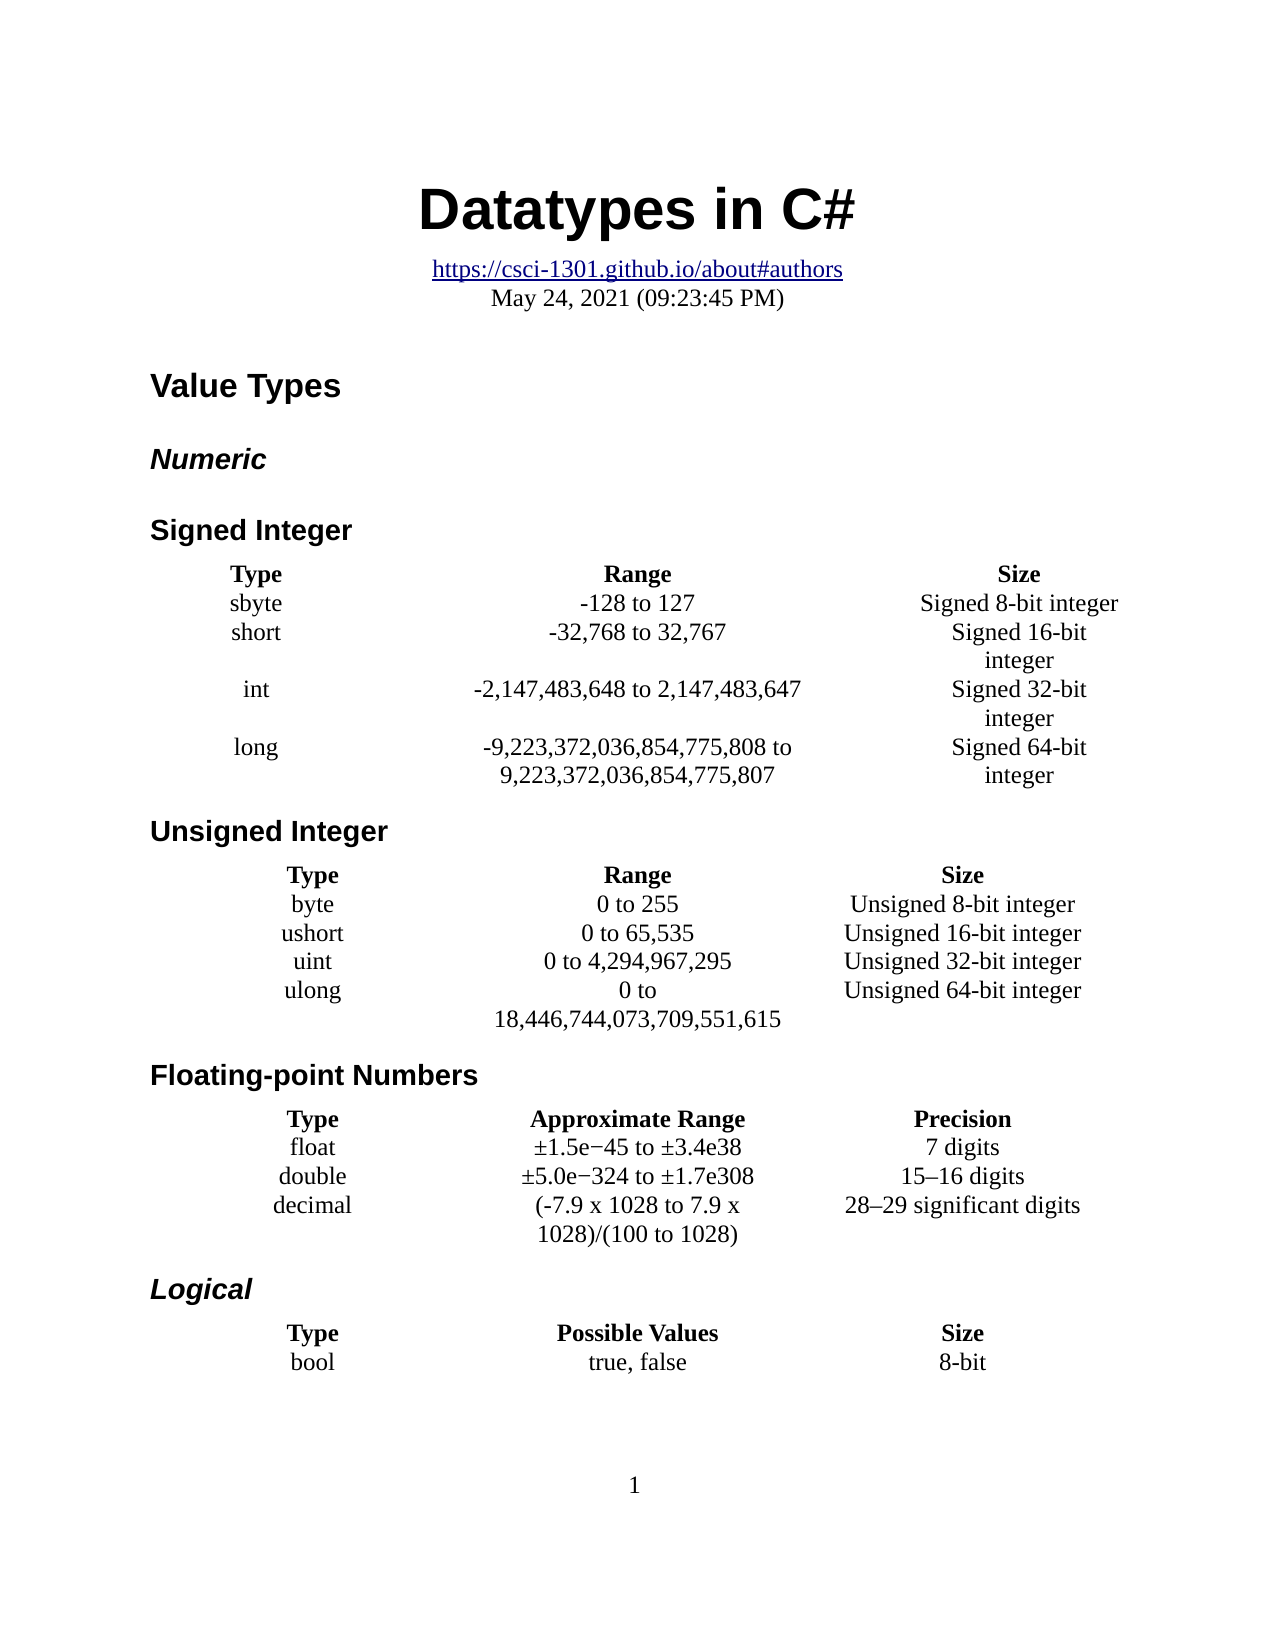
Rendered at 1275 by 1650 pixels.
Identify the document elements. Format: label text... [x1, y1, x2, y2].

table_cell float [150, 1133, 475, 1161]
table_cell 0 to 4,294,967,295 [475, 946, 800, 975]
table_cell -9,223,372,036,854,775,808 to 9,223,372,036,854,775,807 [362, 732, 913, 789]
table_header Size [800, 1319, 1125, 1347]
table_cell Signed 32-bit integer [913, 674, 1125, 732]
table_cell decimal [150, 1190, 475, 1247]
text May 24, 2021 (09:23:45 PM) [150, 283, 1125, 312]
table_cell -32,768 to 32,767 [362, 617, 913, 674]
table_header Type [150, 860, 475, 889]
table_cell short [150, 617, 362, 674]
subtitle Value Types [150, 366, 1125, 404]
table_cell 7 digits [800, 1133, 1125, 1161]
table_cell bool [150, 1347, 475, 1376]
table_header Range [475, 860, 800, 889]
table_header Type [150, 1104, 475, 1132]
table_header Type [150, 559, 362, 588]
table_header Range [362, 559, 913, 588]
table_cell (-7.9 x 1028 to 7.9 x 1028)/(100 to 1028) [475, 1190, 800, 1247]
table_cell -2,147,483,648 to 2,147,483,647 [362, 674, 913, 732]
subtitle Numeric [150, 442, 1125, 476]
table_cell Signed 64-bit integer [913, 732, 1125, 789]
table_cell 0 to 18,446,744,073,709,551,615 [475, 975, 800, 1033]
table_header Possible Values [475, 1319, 800, 1347]
table_cell double [150, 1161, 475, 1190]
table_cell Unsigned 16-bit integer [800, 918, 1125, 946]
table_cell 0 to 65,535 [475, 918, 800, 946]
table_cell uint [150, 946, 475, 975]
table_cell Signed 16-bit integer [913, 617, 1125, 674]
subtitle Signed Integer [150, 513, 1125, 547]
table_header Size [800, 860, 1125, 889]
table_cell -128 to 127 [362, 588, 913, 617]
subtitle Floating-point Numbers [150, 1058, 1125, 1091]
table_cell sbyte [150, 588, 362, 617]
table_cell Unsigned 64-bit integer [800, 975, 1125, 1033]
table_cell Unsigned 8-bit integer [800, 889, 1125, 918]
table_cell 15–16 digits [800, 1161, 1125, 1190]
table_header Type [150, 1319, 475, 1347]
title Datatypes in C# [150, 175, 1125, 242]
table_cell 0 to 255 [475, 889, 800, 918]
table_cell ushort [150, 918, 475, 946]
table_cell Signed 8-bit integer [913, 588, 1125, 617]
table_cell long [150, 732, 362, 789]
table_cell 8-bit [800, 1347, 1125, 1376]
table_header Precision [800, 1104, 1125, 1132]
subtitle Unsigned Integer [150, 814, 1125, 848]
table_cell true, false [475, 1347, 800, 1376]
table_cell byte [150, 889, 475, 918]
table_header Approximate Range [475, 1104, 800, 1132]
table_cell Unsigned 32-bit integer [800, 946, 1125, 975]
table_cell ±1.5e−45 to ±3.4e38 [475, 1133, 800, 1161]
subtitle Logical [150, 1272, 1125, 1306]
text https://csci-1301.github.io/about#authors [150, 254, 1125, 283]
table_cell 28–29 significant digits [800, 1190, 1125, 1247]
table_cell ulong [150, 975, 475, 1033]
table_cell ±5.0e−324 to ±1.7e308 [475, 1161, 800, 1190]
table_cell int [150, 674, 362, 732]
table_header Size [913, 559, 1125, 588]
